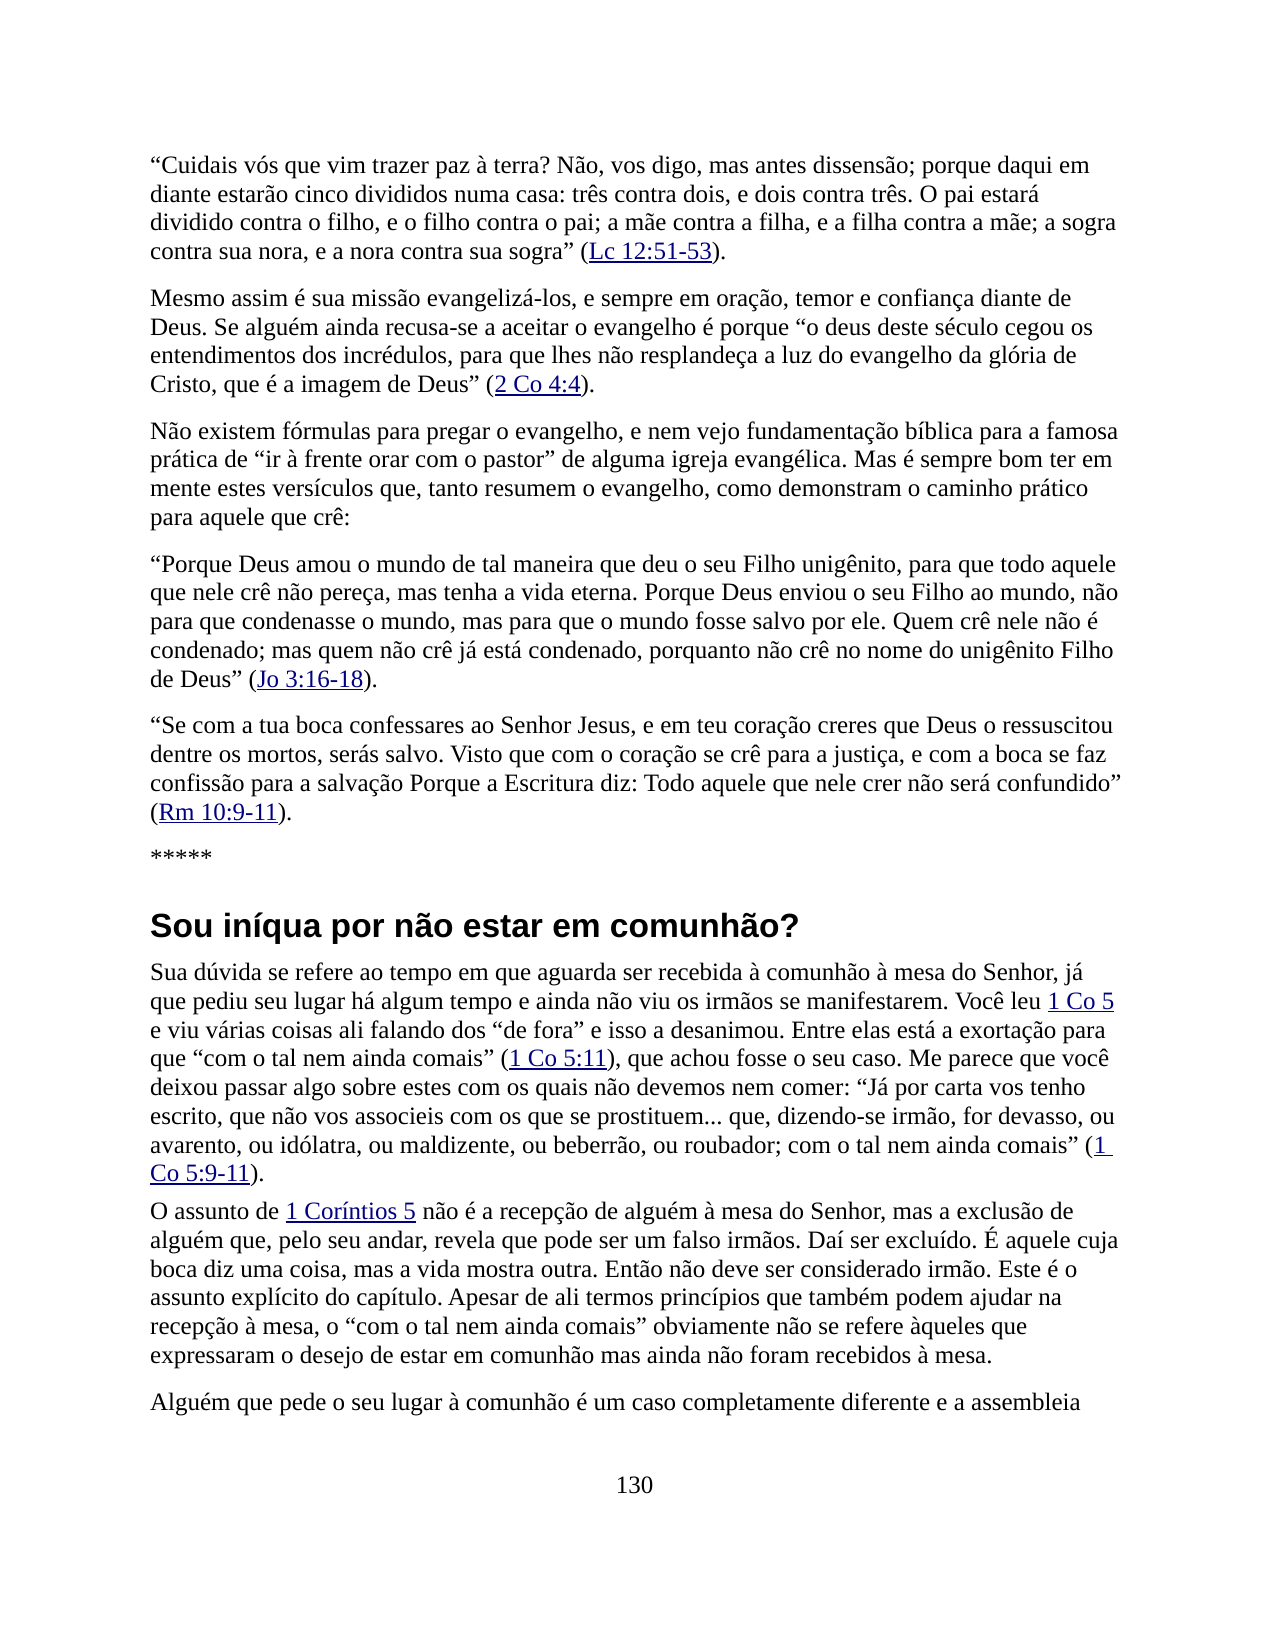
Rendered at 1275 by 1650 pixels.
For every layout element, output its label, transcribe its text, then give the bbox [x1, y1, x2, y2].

text ***** [150, 843, 1125, 872]
text “Porque Deus amou o mundo de tal maneira que deu o seu Filho unigênito, para que todo aquele que nele crê não pereça, mas tenha a vida eterna. Porque Deus enviou o seu Filho ao mundo, não para que condenasse o mundo, mas para que o mundo fosse salvo por ele. Quem crê nele não é condenado; mas quem não crê já está condenado, porquanto não crê no nome do unigênito Filho de Deus” (Jo 3:16-18). [150, 549, 1125, 692]
text Alguém que pede o seu lugar à comunhão é um caso completamente diferente e a assembleia [150, 1387, 1125, 1415]
text O assunto de 1 Coríntios 5 não é a recepção de alguém à mesa do Senhor, mas a exclusão de alguém que, pelo seu andar, revela que pode ser um falso irmãos. Daí ser excluído. É aquele cuja boca diz uma coisa, mas a vida mostra outra. Então não deve ser considerado irmão. Este é o assunto explícito do capítulo. Apesar de ali termos princípios que também podem ajudar na recepção à mesa, o “com o tal nem ainda comais” obviamente não se refere àqueles que expressaram o desejo de estar em comunhão mas ainda não foram recebidos à mesa. [150, 1196, 1125, 1369]
text Mesmo assim é sua missão evangelizá-los, e sempre em oração, temor e confiança diante de Deus. Se alguém ainda recusa-se a aceitar o evangelho é porque “o deus deste século cegou os entendimentos dos incrédulos, para que lhes não resplandeça a luz do evangelho da glória de Cristo, que é a imagem de Deus” (2 Co 4:4). [150, 283, 1125, 398]
text Sua dúvida se refere ao tempo em que aguarda ser recebida à comunhão à mesa do Senhor, já que pediu seu lugar há algum tempo e ainda não viu os irmãos se manifestarem. Você leu 1 Co 5 e viu várias coisas ali falando dos “de fora” e isso a desanimou. Entre elas está a exortação para que “com o tal nem ainda comais” (1 Co 5:11), que achou fosse o seu caso. Me parece que você deixou passar algo sobre estes com os quais não devemos nem comer: “Já por carta vos tenho escrito, que não vos associeis com os que se prostituem... que, dizendo-se irmão, for devasso, ou avarento, ou idólatra, ou maldizente, ou beberrão, ou roubador; com o tal nem ainda comais” (1 Co 5:9-11). [150, 957, 1125, 1187]
subtitle Sou iníqua por não estar em comunhão? [150, 906, 1125, 945]
text “Cuidais vós que vim trazer paz à terra? Não, vos digo, mas antes dissensão; porque daqui em diante estarão cinco divididos numa casa: três contra dois, e dois contra três. O pai estará dividido contra o filho, e o filho contra o pai; a mãe contra a filha, e a filha contra a mãe; a sogra contra sua nora, e a nora contra sua sogra” (Lc 12:51-53). [150, 150, 1125, 265]
text Não existem fórmulas para pregar o evangelho, e nem vejo fundamentação bíblica para a famosa prática de “ir à frente orar com o pastor” de alguma igreja evangélica. Mas é sempre bom ter em mente estes versículos que, tanto resumem o evangelho, como demonstram o caminho prático para aquele que crê: [150, 416, 1125, 531]
text “Se com a tua boca confessares ao Senhor Jesus, e em teu coração creres que Deus o ressuscitou dentre os mortos, serás salvo. Visto que com o coração se crê para a justiça, e com a boca se faz confissão para a salvação Porque a Escritura diz: Todo aquele que nele crer não será confundido” (Rm 10:9-11). [150, 710, 1125, 825]
